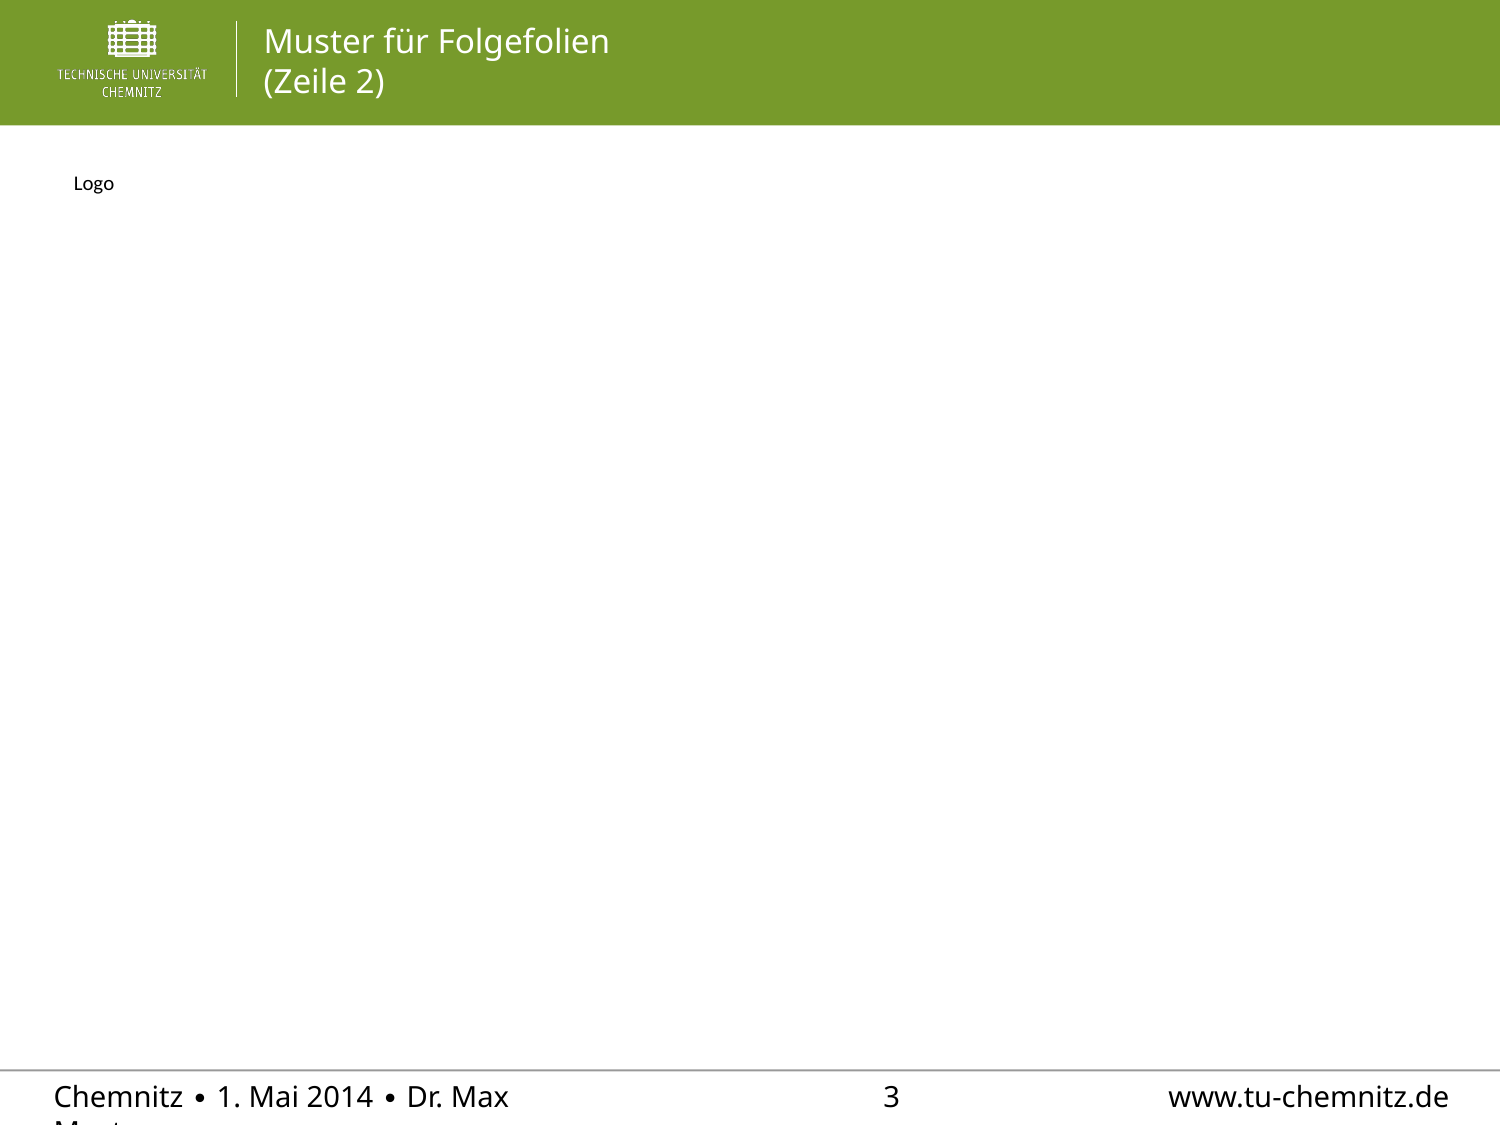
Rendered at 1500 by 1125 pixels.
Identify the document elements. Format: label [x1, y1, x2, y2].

picture [25, 0, 239, 130]
